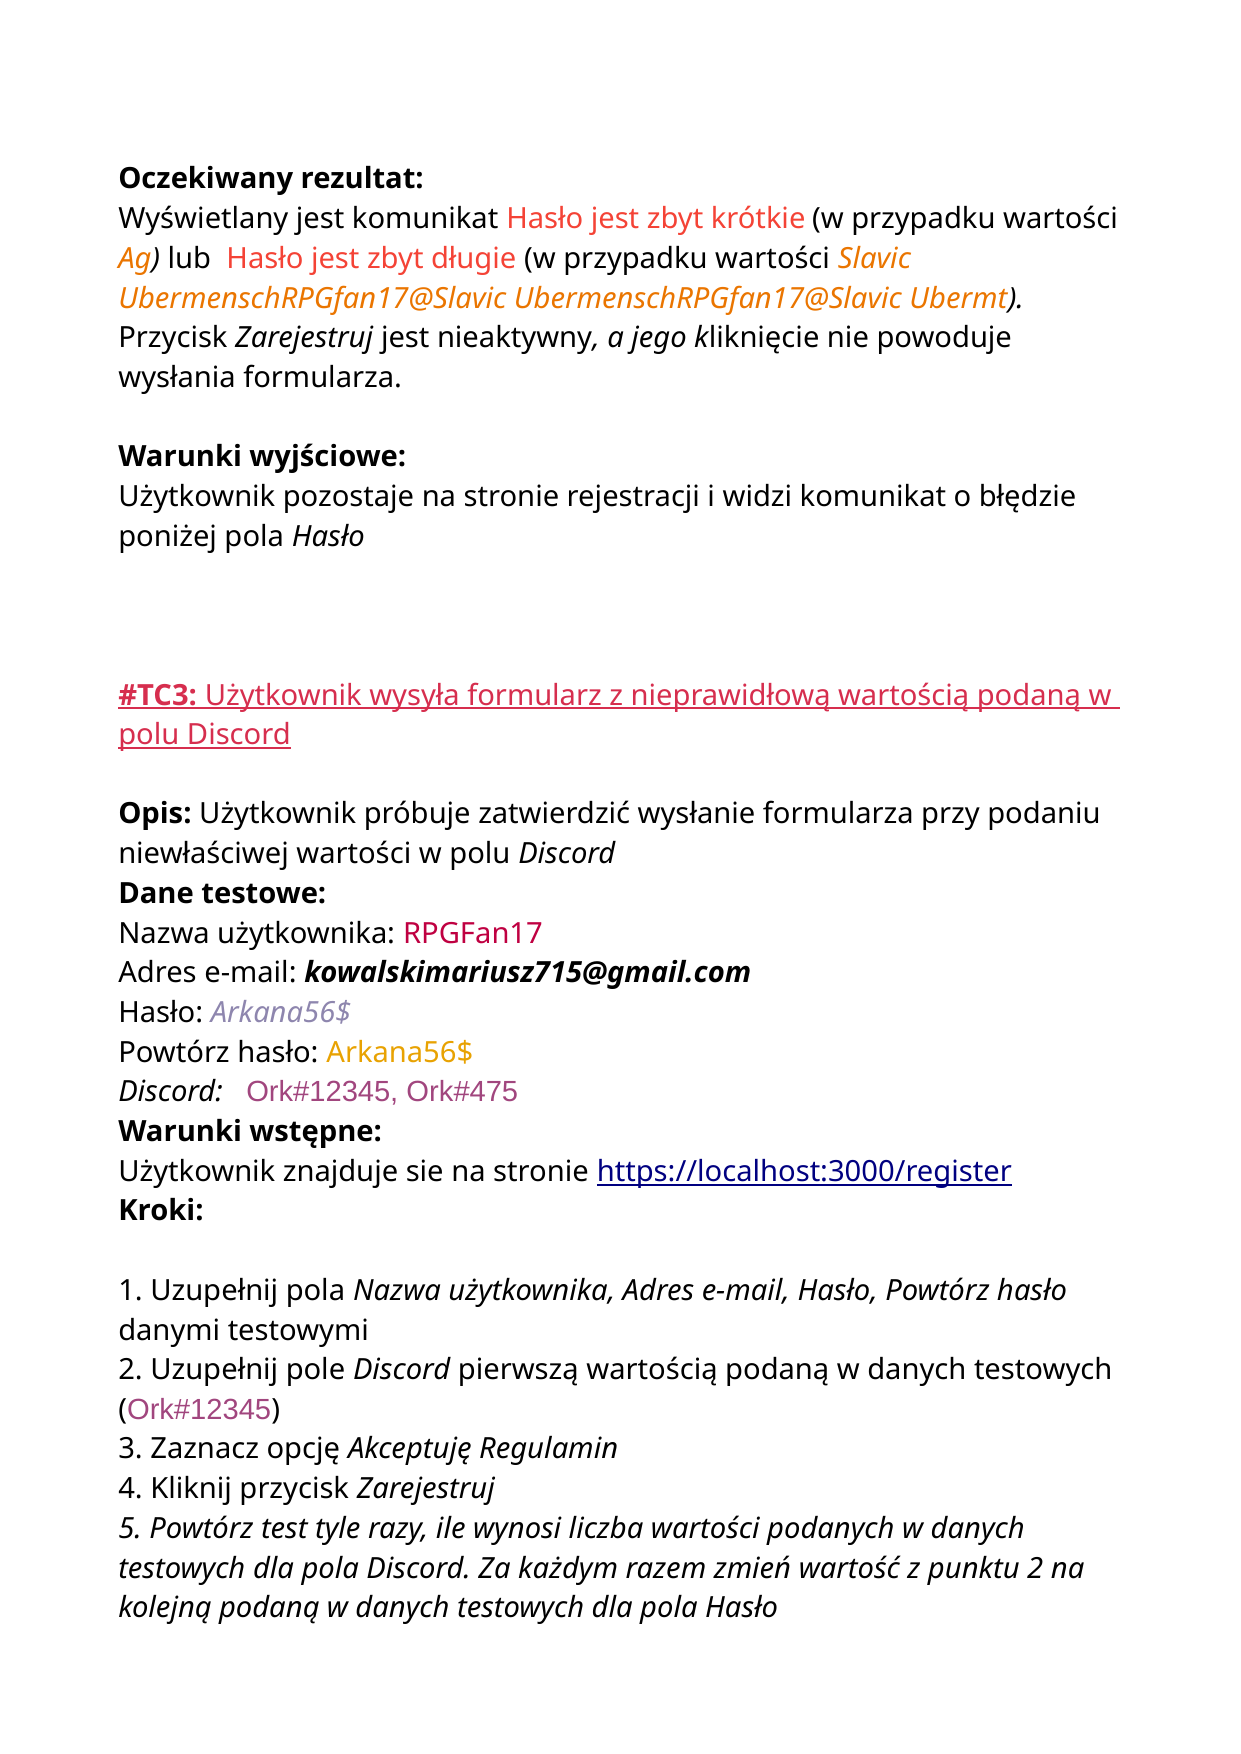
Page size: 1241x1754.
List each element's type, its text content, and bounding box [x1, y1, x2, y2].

text Opis: Użytkownik próbuje zatwierdzić wysłanie formularza przy podaniu niewłaściwej wartości w polu Discord [118, 793, 1122, 872]
text Powtórz hasło: Arkana56$ [118, 1031, 1122, 1071]
text Nazwa użytkownika: RPGFan17 [118, 912, 1122, 952]
text 5. Powtórz test tyle razy, ile wynosi liczba wartości podanych w danych testowych dla pola Discord. Za każdym razem zmień wartość z punktu 2 na kolejną podaną w danych testowych dla pola Hasło [118, 1507, 1122, 1626]
text 2. Uzupełnij pole Discord pierwszą wartością podaną w danych testowych (Ork#12345) [118, 1348, 1122, 1428]
text Oczekiwany rezultat: [118, 158, 1122, 197]
text Wyświetlany jest komunikat Hasło jest zbyt krótkie (w przypadku wartości Ag) lub Hasło jest zbyt długie (w przypadku wartości Slavic UbermenschRPGfan17@Slavic UbermenschRPGfan17@Slavic Ubermt). Przycisk Zarejestruj jest nieaktywny, a jego kliknięcie nie powoduje wysłania formularza. [118, 197, 1122, 396]
text Użytkownik pozostaje na stronie rejestracji i widzi komunikat o błędzie poniżej pola Hasło [118, 475, 1122, 555]
text Discord: Ork#12345, Ork#475 [118, 1071, 1122, 1110]
text #TC3: Użytkownik wysyła formularz z nieprawidłową wartością podaną w polu Discord [118, 674, 1122, 753]
text Dane testowe: [118, 872, 1122, 912]
text 1. Uzupełnij pola Nazwa użytkownika, Adres e-mail, Hasło, Powtórz hasło danymi testowymi [118, 1269, 1122, 1348]
text Hasło: Arkana56$ [118, 991, 1122, 1031]
text Adres e-mail: kowalskimariusz715@gmail.com [118, 952, 1122, 991]
text Kroki: [118, 1190, 1122, 1229]
text Warunki wyjściowe: [118, 436, 1122, 475]
text Użytkownik znajduje sie na stronie https://localhost:3000/register [118, 1150, 1122, 1190]
text 4. Kliknij przycisk Zarejestruj [118, 1467, 1122, 1507]
text 3. Zaznacz opcję Akceptuję Regulamin [118, 1428, 1122, 1467]
text Warunki wstępne: [118, 1110, 1122, 1150]
